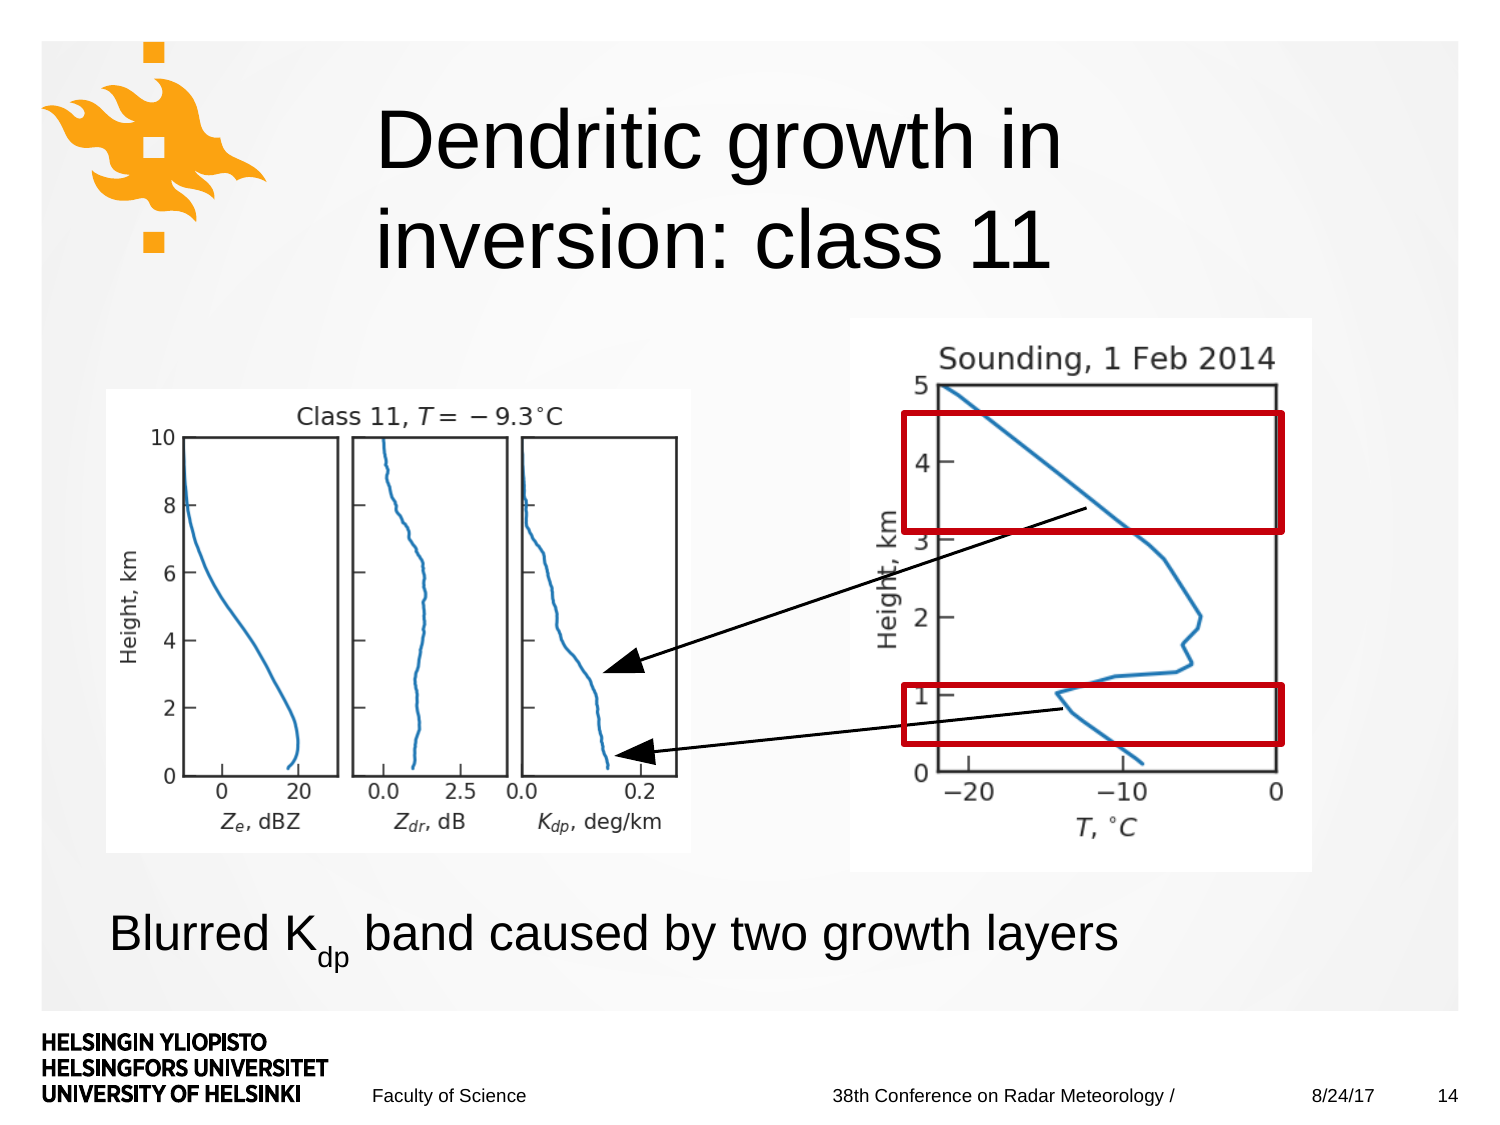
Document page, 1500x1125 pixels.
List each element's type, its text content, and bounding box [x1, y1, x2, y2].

title Dendritic growth in inversion: class 11 [360, 78, 1447, 284]
picture [41, 41, 1459, 1011]
picture [144, 137, 164, 158]
text_box Blurred Kdp band caused by two growth layers [94, 897, 1453, 981]
